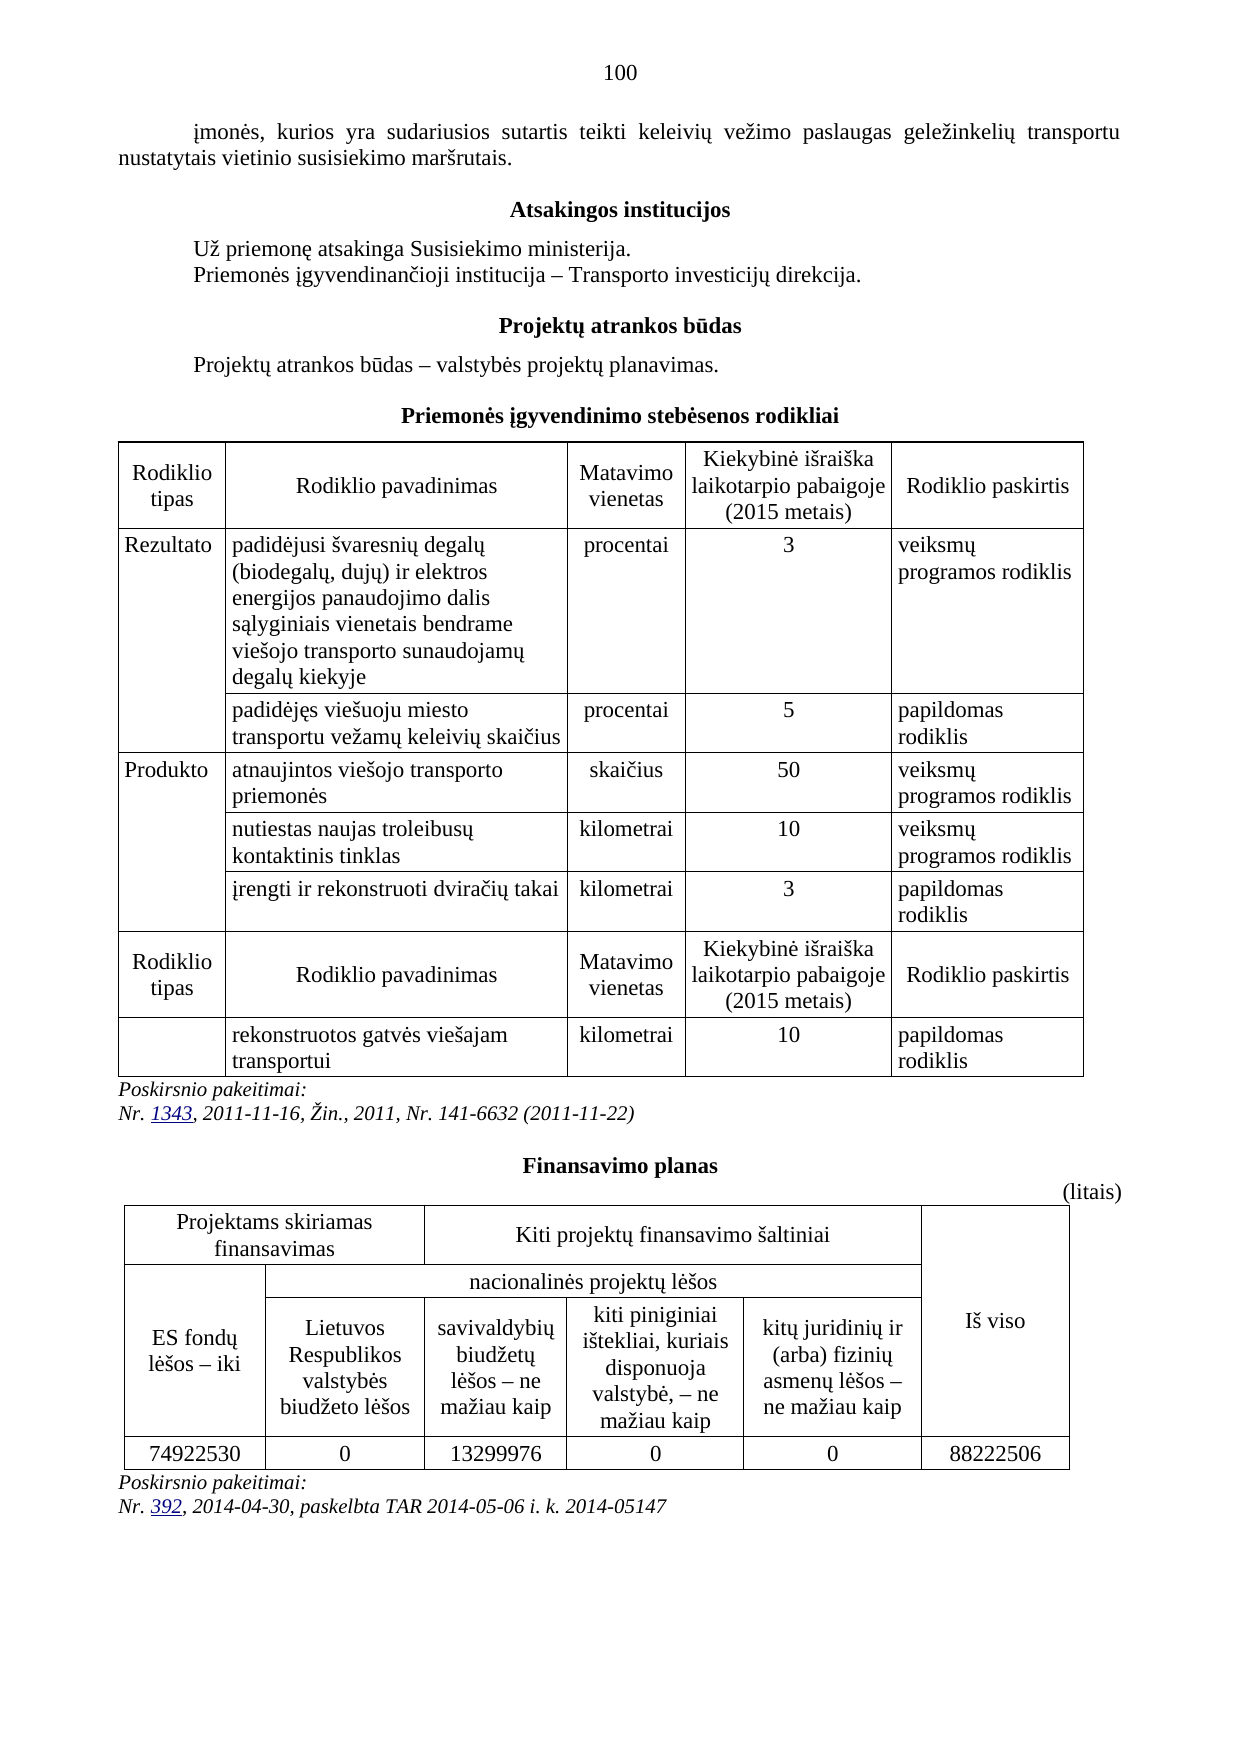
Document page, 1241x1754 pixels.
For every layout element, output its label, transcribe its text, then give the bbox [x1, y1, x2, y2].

table_cell 88222506 [922, 1437, 1069, 1469]
table_cell 0 [266, 1437, 424, 1469]
text Už priemonę atsakinga Susisiekimo ministerija. [118, 235, 1122, 261]
table_cell 10 [686, 813, 891, 871]
table_header Rodiklio tipas [119, 443, 225, 527]
text Projektų atrankos būdas [118, 312, 1122, 339]
text Priemonės įgyvendinimo stebėsenos rodikliai [118, 403, 1122, 429]
table_cell kiti piniginiai ištekliai, kuriais disponuoja valstybė, – ne mažiau kaip [567, 1298, 743, 1436]
table_cell Rezultato [119, 529, 225, 752]
text Priemonės įgyvendinančioji institucija – Transporto investicijų direkcija. [118, 261, 1122, 287]
table_cell [119, 1018, 225, 1076]
table_header Iš viso [922, 1206, 1069, 1436]
table_cell rekonstruotos gatvės viešajam transportui [226, 1018, 567, 1076]
table_cell Matavimo vienetas [568, 932, 685, 1017]
table_cell 0 [567, 1437, 743, 1469]
table_cell Kiekybinė išraiška laikotarpio pabaigoje (2015 metais) [686, 932, 891, 1017]
table_cell kilometrai [568, 1018, 685, 1076]
table_cell 13299976 [425, 1437, 566, 1469]
text Poskirsnio pakeitimai: [118, 1077, 1122, 1101]
table_cell procentai [568, 694, 685, 752]
text Finansavimo planas [118, 1152, 1122, 1178]
table_cell Lietuvos Respublikos valstybės biudžeto lėšos [266, 1298, 424, 1436]
table_cell padidėjusi švaresnių degalų (biodegalų, dujų) ir elektros energijos panaudojimo dalis sąlyginiais vienetais bendrame viešojo transporto sunaudojamų degalų kiekyje [226, 529, 567, 692]
table_header Rodiklio pavadinimas [226, 443, 567, 527]
table_cell veiksmų programos rodiklis [892, 813, 1083, 871]
table_cell veiksmų programos rodiklis [892, 753, 1083, 812]
table_cell 10 [686, 1018, 891, 1076]
table_cell 0 [744, 1437, 921, 1469]
table_cell papildomas rodiklis [892, 1018, 1083, 1076]
table_cell savivaldybių biudžetų lėšos – ne mažiau kaip [425, 1298, 566, 1436]
table_cell nacionalinės projektų lėšos [266, 1265, 921, 1297]
table_cell procentai [568, 529, 685, 692]
table_cell Rodiklio pavadinimas [226, 932, 567, 1017]
table_cell 3 [686, 529, 891, 692]
table_cell Produkto [119, 753, 225, 931]
table_cell papildomas rodiklis [892, 694, 1083, 752]
table_cell kilometrai [568, 813, 685, 871]
table_cell Rodiklio paskirtis [892, 932, 1083, 1017]
table_cell veiksmų programos rodiklis [892, 529, 1083, 692]
table_header Kiti projektų finansavimo šaltiniai [425, 1206, 921, 1264]
text Atsakingos institucijos [118, 196, 1122, 222]
table_cell kilometrai [568, 872, 685, 931]
table_header Projektams skiriamas finansavimas [125, 1206, 424, 1264]
table_header Kiekybinė išraiška laikotarpio pabaigoje (2015 metais) [686, 443, 891, 527]
table_cell nutiestas naujas troleibusų kontaktinis tinklas [226, 813, 567, 871]
table_cell 50 [686, 753, 891, 812]
table_cell 5 [686, 694, 891, 752]
table_cell Rodiklio tipas [119, 932, 225, 1017]
table_header Rodiklio paskirtis [892, 443, 1083, 527]
table_cell įrengti ir rekonstruoti dviračių takai [226, 872, 567, 931]
text Nr. 392, 2014-04-30, paskelbta TAR 2014-05-06 i. k. 2014-05147 [118, 1494, 1122, 1518]
table_header Matavimo vienetas [568, 443, 685, 527]
table_cell 74922530 [125, 1437, 265, 1469]
text (litais) [118, 1178, 1122, 1204]
table_cell kitų juridinių ir (arba) fizinių asmenų lėšos – ne mažiau kaip [744, 1298, 921, 1436]
text Nr. 1343, 2011-11-16, Žin., 2011, Nr. 141-6632 (2011-11-22) [118, 1101, 1122, 1125]
table_cell atnaujintos viešojo transporto priemonės [226, 753, 567, 812]
table_cell skaičius [568, 753, 685, 812]
table_cell papildomas rodiklis [892, 872, 1083, 931]
table_cell ES fondų lėšos – iki [125, 1265, 265, 1436]
table_cell 3 [686, 872, 891, 931]
text Poskirsnio pakeitimai: [118, 1470, 1122, 1494]
table_cell padidėjęs viešuoju miesto transportu vežamų keleivių skaičius [226, 694, 567, 752]
text įmonės, kurios yra sudariusios sutartis teikti keleivių vežimo paslaugas geležinkelių transportu nustatytais vietinio susisiekimo maršrutais. [118, 118, 1122, 171]
text Projektų atrankos būdas – valstybės projektų planavimas. [118, 351, 1122, 378]
